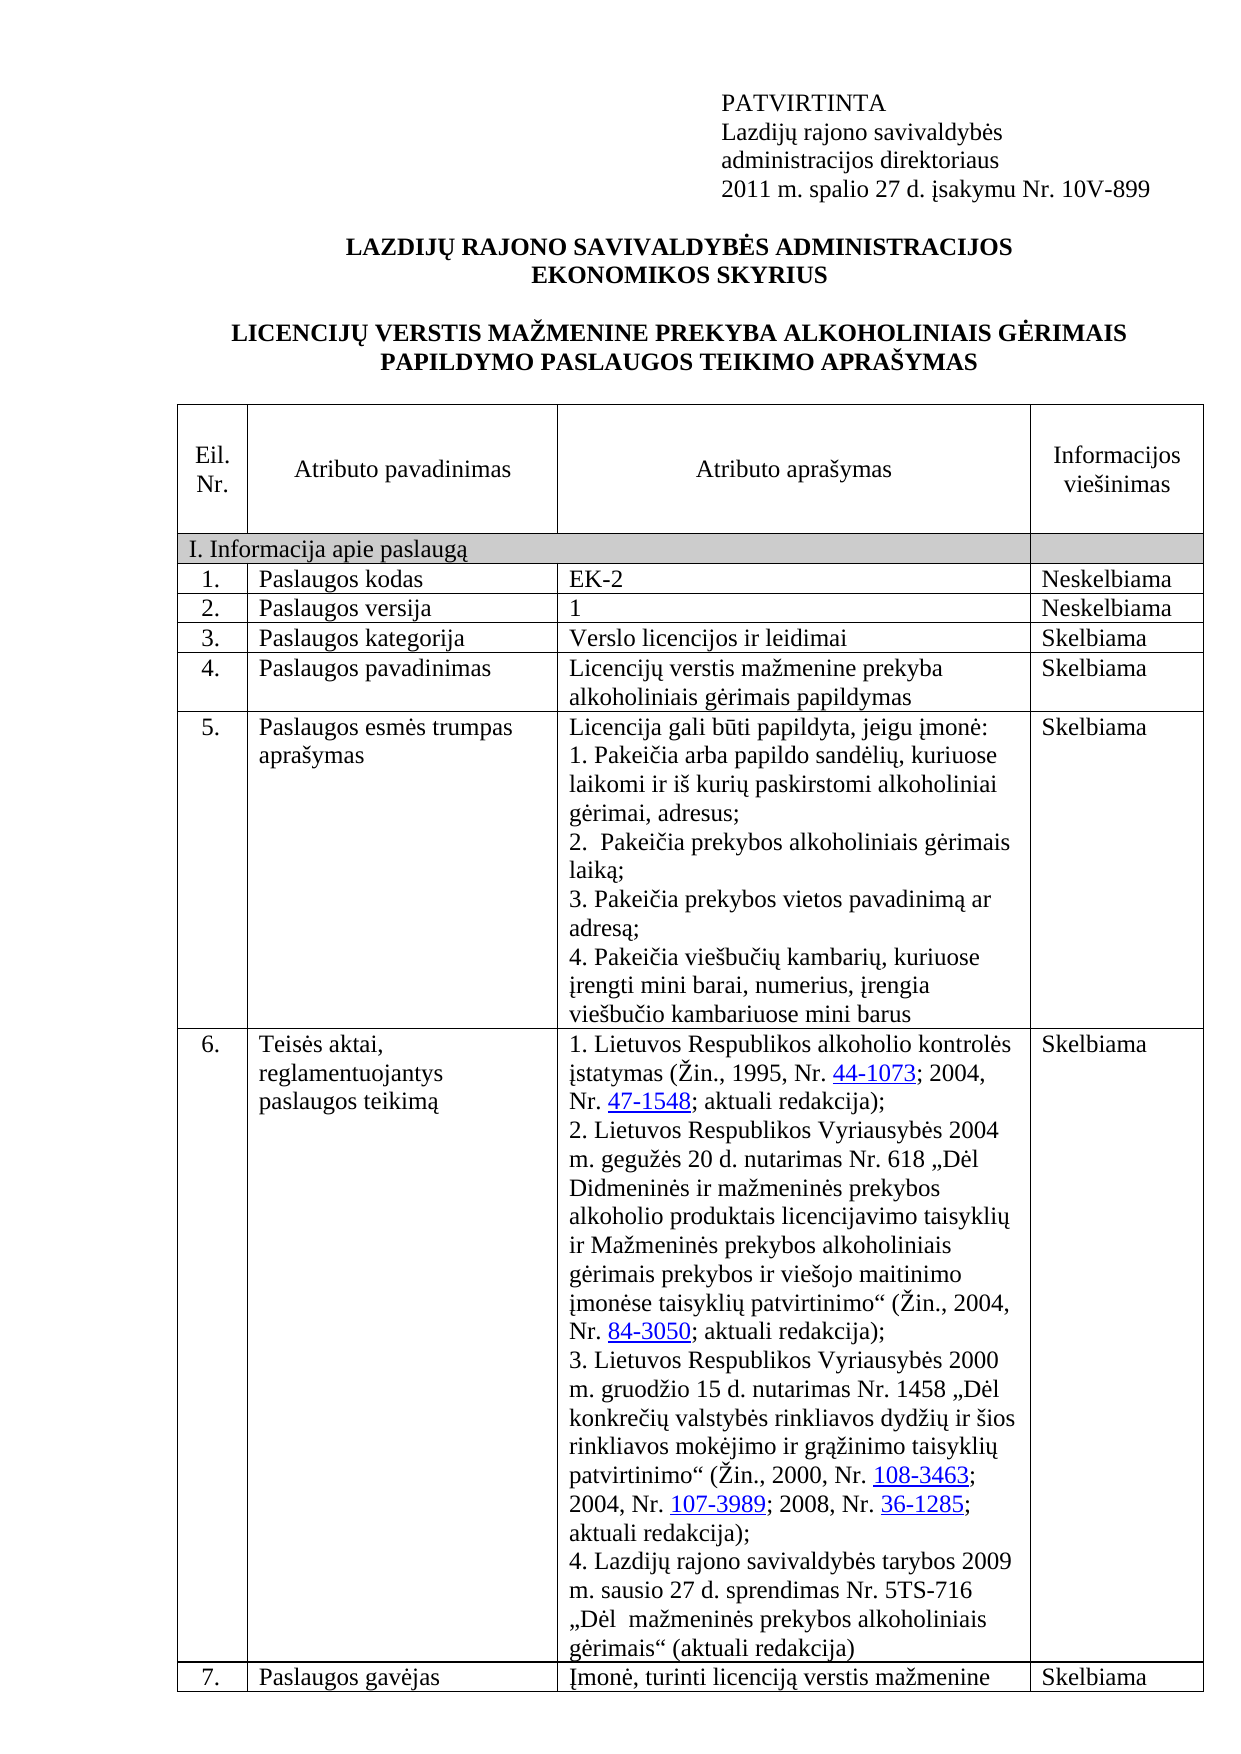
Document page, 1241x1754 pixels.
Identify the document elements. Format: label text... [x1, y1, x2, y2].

table_cell I. Informacija apie paslaugą [178, 534, 1030, 563]
table_cell Paslaugos versija [248, 594, 557, 622]
table_cell Paslaugos kategorija [248, 623, 557, 652]
table_cell 3. [178, 623, 247, 652]
text PATVIRTINTA [177, 88, 1181, 117]
table_cell 1. Lietuvos Respublikos alkoholio kontrolės įstatymas (Žin., 1995, Nr. 44-1073; 2004, Nr. 47-1548; aktuali redakcija); 2. Lietuvos Respublikos Vyriausybės 2004 m. gegužės 20 d. nutarimas Nr. 618 „Dėl Didmeninės ir mažmeninės prekybos alkoholio produktais licencijavimo taisyklių ir Mažmeninės prekybos alkoholiniais gėrimais prekybos ir viešojo maitinimo įmonėse taisyklių patvirtinimo“ (Žin., 2004, Nr. 84-3050; aktuali redakcija); 3. Lietuvos Respublikos Vyriausybės 2000 m. gruodžio 15 d. nutarimas Nr. 1458 „Dėl konkrečių valstybės rinkliavos dydžių ir šios rinkliavos mokėjimo ir grąžinimo taisyklių patvirtinimo“ (Žin., 2000, Nr. 108-3463; 2004, Nr. 107-3989; 2008, Nr. 36-1285; aktuali redakcija); 4. Lazdijų rajono savivaldybės tarybos 2009 m. sausio 27 d. sprendimas Nr. 5TS-716 „Dėl mažmeninės prekybos alkoholiniais gėrimais“ (aktuali redakcija) [558, 1029, 1030, 1661]
table_cell Neskelbiama [1031, 564, 1203, 592]
table_cell Licencijų verstis mažmenine prekyba alkoholiniais gėrimais papildymas [558, 653, 1030, 711]
table_cell Paslaugos pavadinimas [248, 653, 557, 711]
table_cell EK-2 [558, 564, 1030, 592]
text 2011 m. spalio 27 d. įsakymu Nr. 10V-899 [177, 174, 1181, 203]
table_header Atributo aprašymas [558, 405, 1030, 533]
table_cell Teisės aktai, reglamentuojantys paslaugos teikimą [248, 1029, 557, 1661]
table_cell 1 [558, 594, 1030, 622]
text LICENCIJŲ VERSTIS MAŽMENINE PREKYBA ALKOHOLINIAIS GĖRIMAIS PAPILDYMO PASLAUGOS TEIKIMO APRAŠYMAS [177, 318, 1181, 375]
text EKONOMIKOS SKYRIUS [177, 260, 1181, 289]
table_cell Skelbiama [1031, 712, 1203, 1028]
table_cell Skelbiama [1031, 623, 1203, 652]
table_cell Skelbiama [1031, 1029, 1203, 1661]
table_cell Skelbiama [1031, 653, 1203, 711]
text LAZDIJŲ RAJONO SAVIVALDYBĖS ADMINISTRACIJOS [177, 232, 1181, 260]
table_header Eil. Nr. [178, 405, 247, 533]
table_cell Skelbiama [1031, 1663, 1203, 1691]
table_header Informacijos viešinimas [1031, 405, 1203, 533]
table_cell 5. [178, 712, 247, 1028]
text Lazdijų rajono savivaldybės [177, 117, 1181, 145]
table_cell 4. [178, 653, 247, 711]
table_cell 6. [178, 1029, 247, 1661]
table_cell Neskelbiama [1031, 594, 1203, 622]
table_cell 1. [178, 564, 247, 592]
table_cell Paslaugos gavėjas [248, 1663, 557, 1691]
table_header Atributo pavadinimas [248, 405, 557, 533]
table_cell Įmonė, turinti licenciją verstis mažmenine [558, 1663, 1030, 1691]
table_cell 2. [178, 594, 247, 622]
table_cell Verslo licencijos ir leidimai [558, 623, 1030, 652]
table_cell [1031, 534, 1203, 563]
table_cell Paslaugos kodas [248, 564, 557, 592]
text administracijos direktoriaus [177, 145, 1181, 174]
table_cell Licencija gali būti papildyta, jeigu įmonė: 1. Pakeičia arba papildo sandėlių, kuriuose laikomi ir iš kurių paskirstomi alkoholiniai gėrimai, adresus; 2. Pakeičia prekybos alkoholiniais gėrimais laiką; 3. Pakeičia prekybos vietos pavadinimą ar adresą; 4. Pakeičia viešbučių kambarių, kuriuose įrengti mini barai, numerius, įrengia viešbučio kambariuose mini barus [558, 712, 1030, 1028]
table_cell 7. [178, 1663, 247, 1691]
table_cell Paslaugos esmės trumpas aprašymas [248, 712, 557, 1028]
